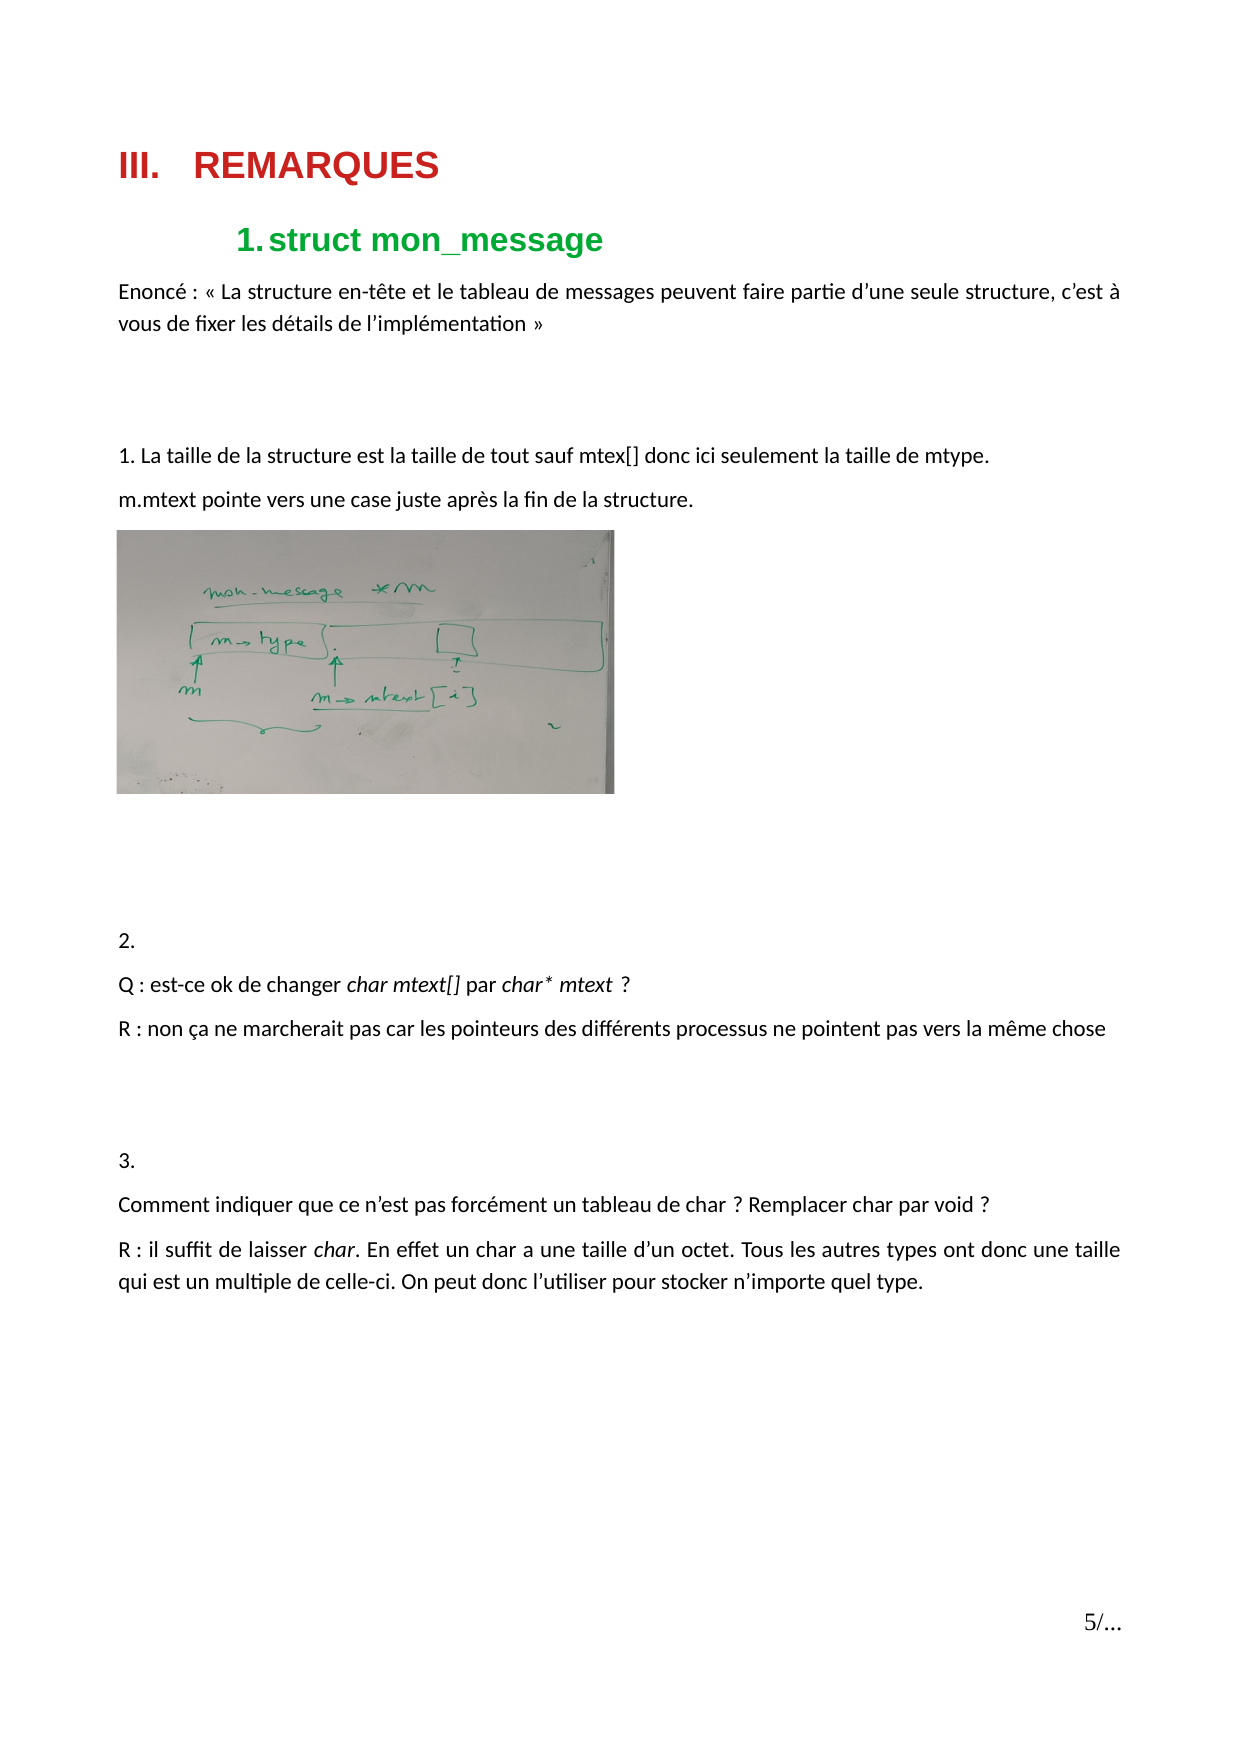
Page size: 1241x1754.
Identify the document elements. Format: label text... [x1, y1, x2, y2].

text 3. [118, 1147, 1122, 1174]
subtitle struct mon_message [236, 220, 1122, 259]
text R : il suffit de laisser char. En effet un char a une taille d’un octet. Tous les autres types ont donc une taille qui est un multiple de celle-ci. On peut donc l’utiliser pour stocker n’importe quel type. [118, 1235, 1122, 1295]
picture [261, 594, 615, 671]
text 1. La taille de la structure est la taille de tout sauf mtex[] donc ici seulement la taille de mtype. [118, 442, 1122, 469]
text Enoncé : « La structure en-tête et le tableau de messages peuvent faire partie d’une seule structure, c’est à vous de fixer les détails de l’implémentation » [118, 277, 1122, 337]
subtitle REMARQUES [118, 143, 1122, 187]
text Q : est-ce ok de changer char mtext[] par char* mtext ? [118, 970, 1122, 998]
text 2. [118, 926, 1122, 954]
text Comment indiquer que ce n’est pas forcément un tableau de char ? Remplacer char par void ? [118, 1191, 1122, 1219]
text R : non ça ne marcherait pas car les pointeurs des différents processus ne pointent pas vers la même chose [118, 1014, 1122, 1042]
text m.mtext pointe vers une case juste après la fin de la structure. [118, 486, 1122, 514]
